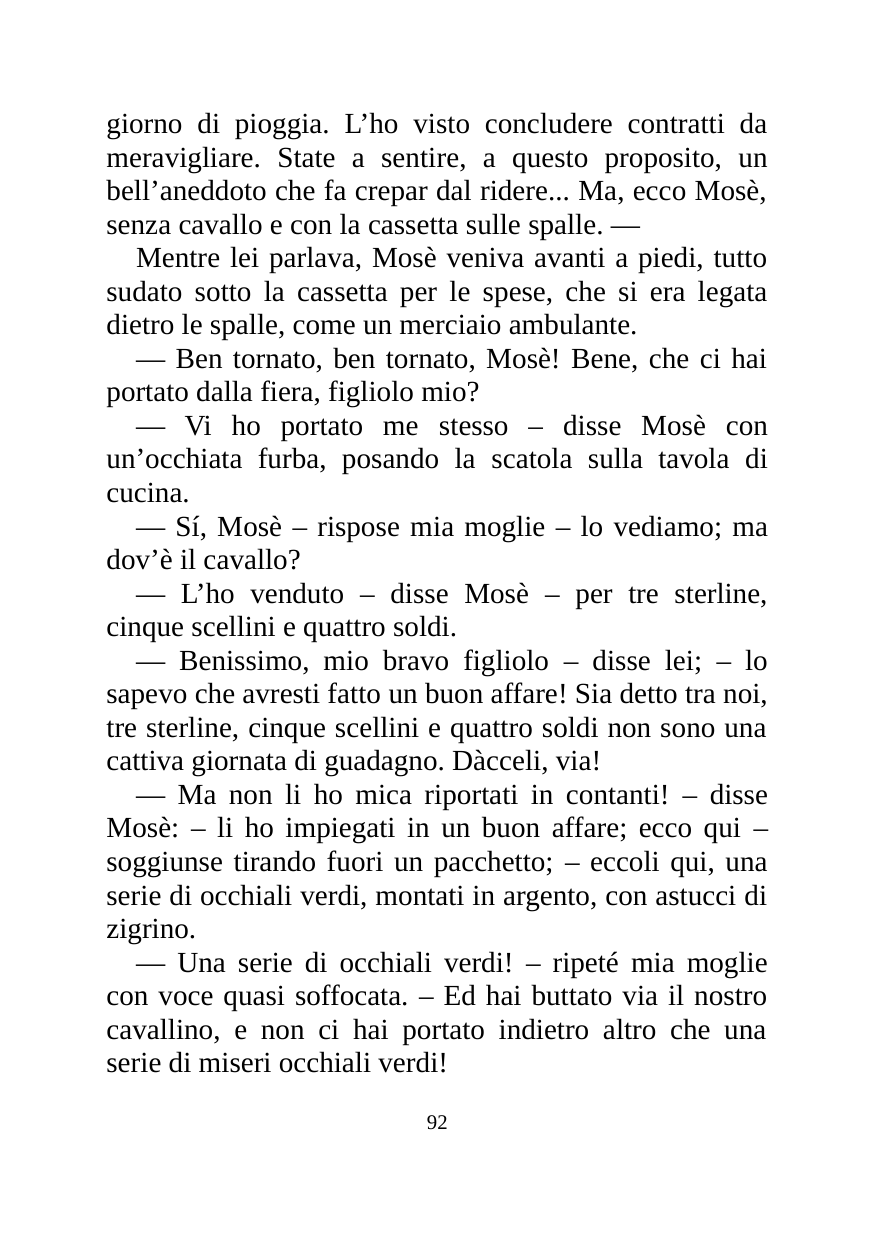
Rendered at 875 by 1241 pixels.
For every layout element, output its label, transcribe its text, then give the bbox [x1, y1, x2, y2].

text — Sí, Mosè ‒ rispose mia moglie ‒ lo vediamo; ma dov’è il cavallo? [106, 509, 768, 576]
text — Vi ho portato me stesso ‒ disse Mosè con un’occhiata furba, posando la scatola sulla tavola di cucina. [106, 408, 768, 509]
text — Benissimo, mio bravo figliolo ‒ disse lei; ‒ lo sapevo che avresti fatto un buon affare! Sia detto tra noi, tre sterline, cinque scellini e quattro soldi non sono una cattiva giornata di guadagno. Dàcceli, via! [106, 643, 768, 777]
text — Una serie di occhiali verdi! ‒ ripeté mia moglie con voce quasi soffocata. ‒ Ed hai buttato via il nostro cavallino, e non ci hai portato indietro altro che una serie di miseri occhiali verdi! [106, 945, 768, 1079]
text — Ben tornato, ben tornato, Mosè! Bene, che ci hai portato dalla fiera, figliolo mio? [106, 341, 768, 408]
text — Ma non li ho mica riportati in contanti! ‒ disse Mosè: ‒ li ho impiegati in un buon affare; ecco qui ‒ soggiunse tirando fuori un pacchetto; ‒ eccoli qui, una serie di occhiali verdi, montati in argento, con astucci di zigrino. [106, 777, 768, 945]
text — L’ho venduto ‒ disse Mosè ‒ per tre sterline, cinque scellini e quattro soldi. [106, 576, 768, 643]
text giorno di pioggia. L’ho visto concludere contratti da meravigliare. State a sentire, a questo proposito, un bell’aneddoto che fa crepar dal ridere... Ma, ecco Mosè, senza cavallo e con la cassetta sulle spalle. — [106, 106, 768, 240]
text Mentre lei parlava, Mosè veniva avanti a piedi, tutto sudato sotto la cassetta per le spese, che si era legata dietro le spalle, come un merciaio ambulante. [106, 240, 768, 341]
